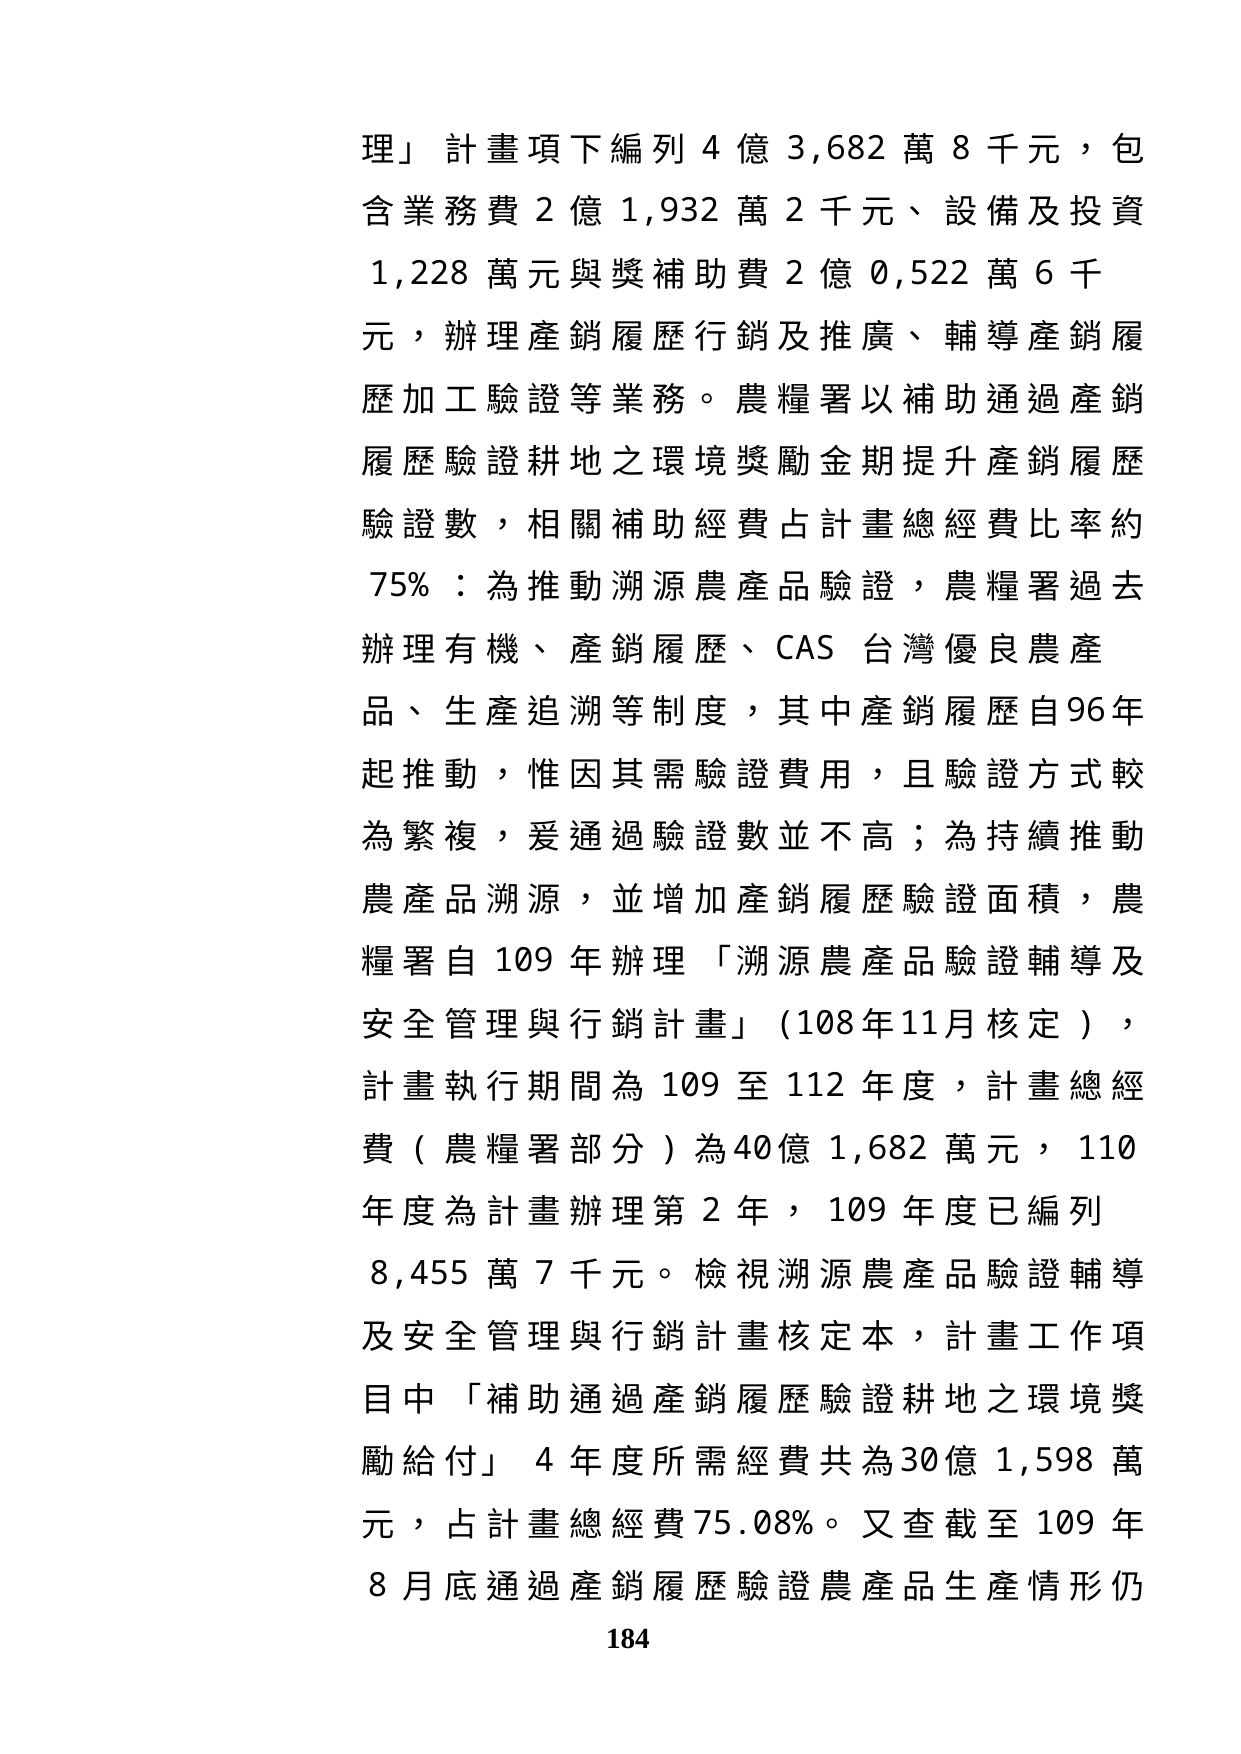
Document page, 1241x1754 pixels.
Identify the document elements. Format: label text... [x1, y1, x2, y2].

list 理」計畫項下編列4億3,682萬8千元，包含業務費2億1,932萬2千元、設備及投資1,228萬元與獎補助費2億0,522萬6千元，辦理產銷履歷行銷及推廣、輔導產銷履歷加工驗證等業務。農糧署以補助通過產銷履歷驗證耕地之環境獎勵金期提升產銷履歷驗證數，相關補助經費占計畫總經費比率約75%：為推動溯源農產品驗證，農糧署過去辦理有機、產銷履歷、CAS 台灣優良農產品、生產追溯等制度，其中產銷履歷自96年起推動，惟因其需驗證費用，且驗證方式較為繁複，爰通過驗證數並不高；為持續推動農產品溯源，並增加產銷履歷驗證面積，農糧署自109年辦理「溯源農產品驗證輔導及安全管理與行銷計畫」(108年11月核定)，計畫執行期間為109至112年度，計畫總經費(農糧署部分)為40億1,682萬元，110年度為計畫辦理第2年，109年度已編列8,455萬7千元。檢視溯源農產品驗證輔導及安全管理與行銷計畫核定本，計畫工作項目中「補助通過產銷履歷驗證耕地之環境獎勵給付」4年度所需經費共為30億1,598萬元，占計畫總經費75.08%。又查截至109年8月底通過產銷履歷驗證農產品生產情形仍 [179, 105, 1148, 1605]
